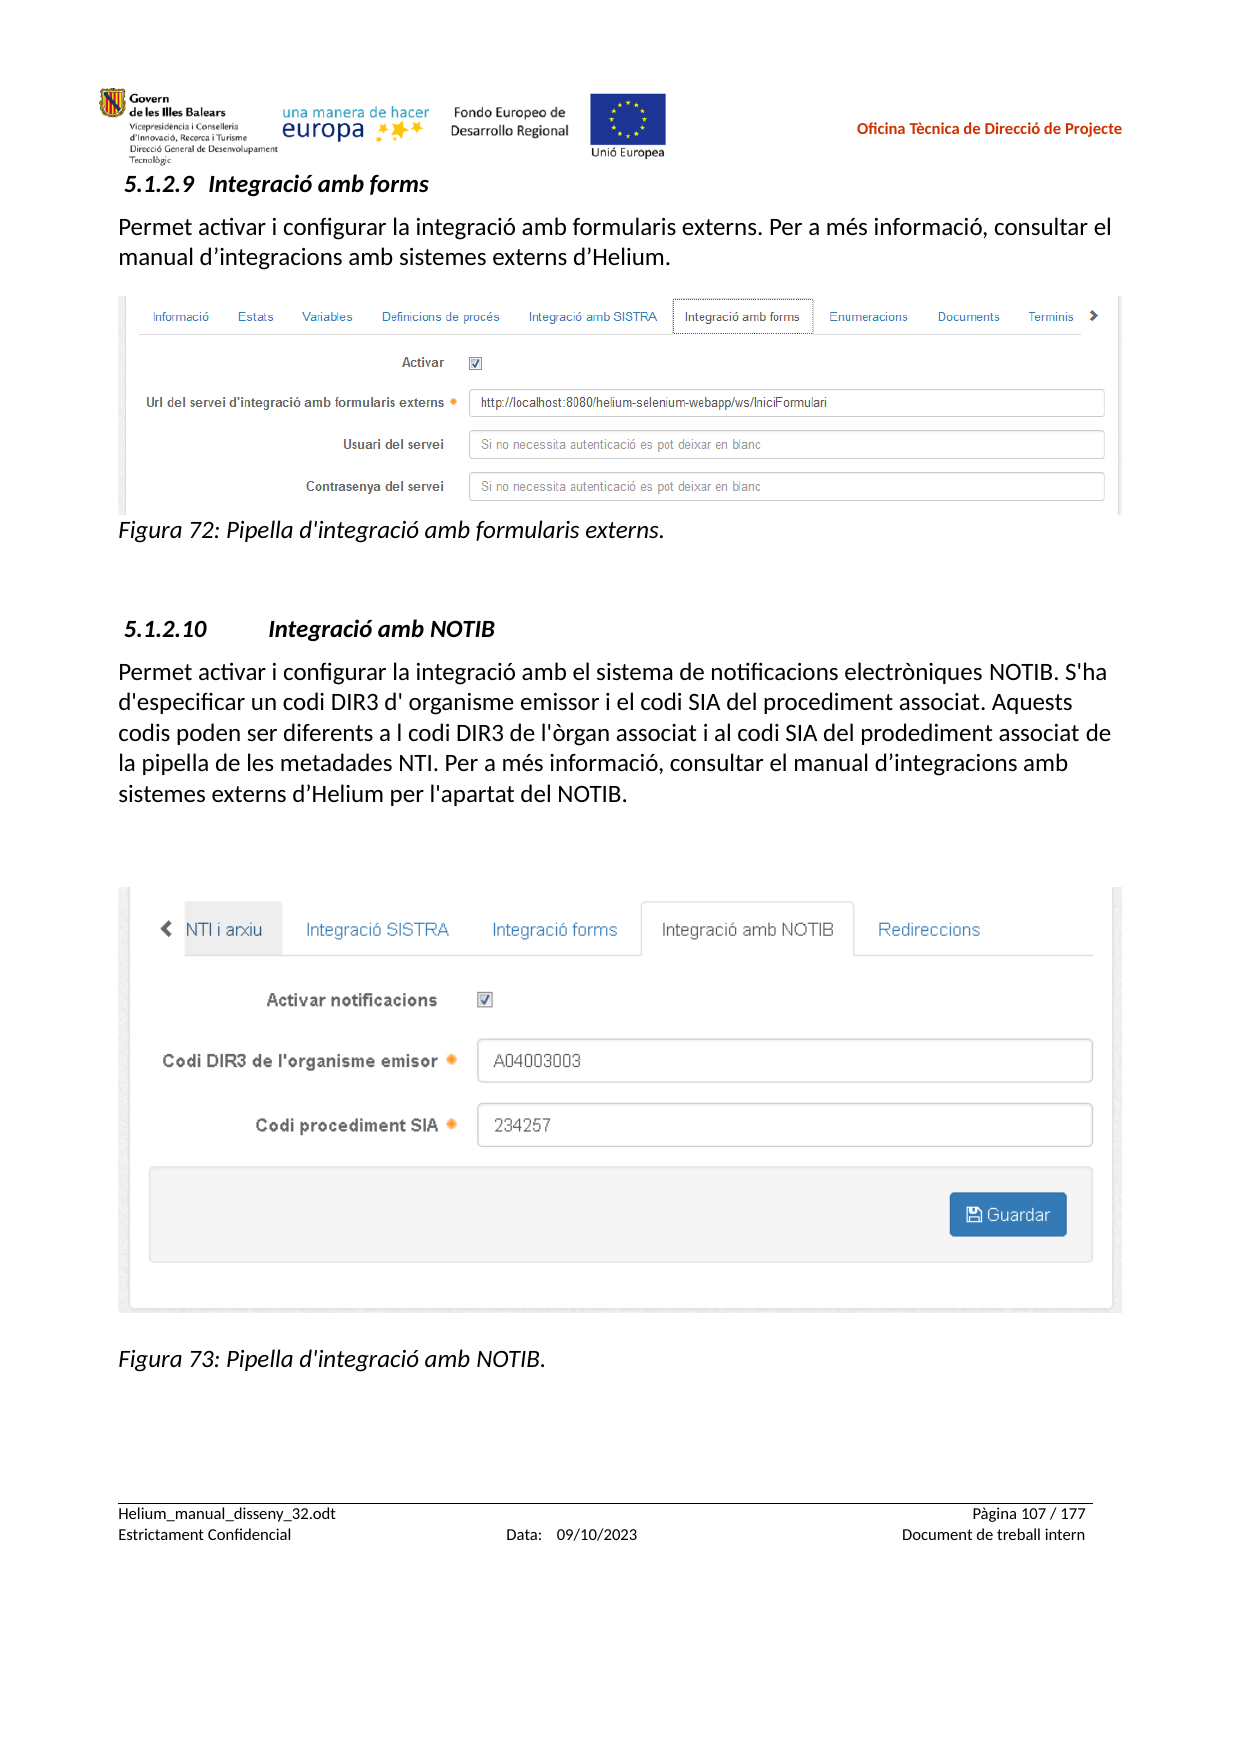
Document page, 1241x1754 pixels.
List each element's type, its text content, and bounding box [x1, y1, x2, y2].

text Figura 72: Pipella d'integració amb formularis externs. [118, 515, 1122, 545]
text Permet activar i configurar la integració amb formularis externs. Per a més informació, consultar el manual d’integracions amb sistemes externs d’Helium. [118, 211, 1122, 272]
subtitle Integració amb forms [118, 168, 1122, 198]
subtitle Integració amb NOTIB [118, 613, 1122, 643]
text Figura 73: Pipella d'integració amb NOTIB. [118, 1313, 1122, 1374]
text Permet activar i configurar la integració amb el sistema de notificacions electròniques NOTIB. S'ha d'especificar un codi DIR3 d' organisme emissor i el codi SIA del procediment associat. Aquests codis poden ser diferents a l codi DIR3 de l'òrgan associat i al codi SIA del prodediment associat de la pipella de les metadades NTI. Per a més informació, consultar el manual d’integracions amb sistemes externs d’Helium per l'apartat del NOTIB. [118, 656, 1122, 808]
picture [118, 296, 1123, 515]
picture [99, 87, 668, 166]
picture [118, 887, 1123, 1313]
